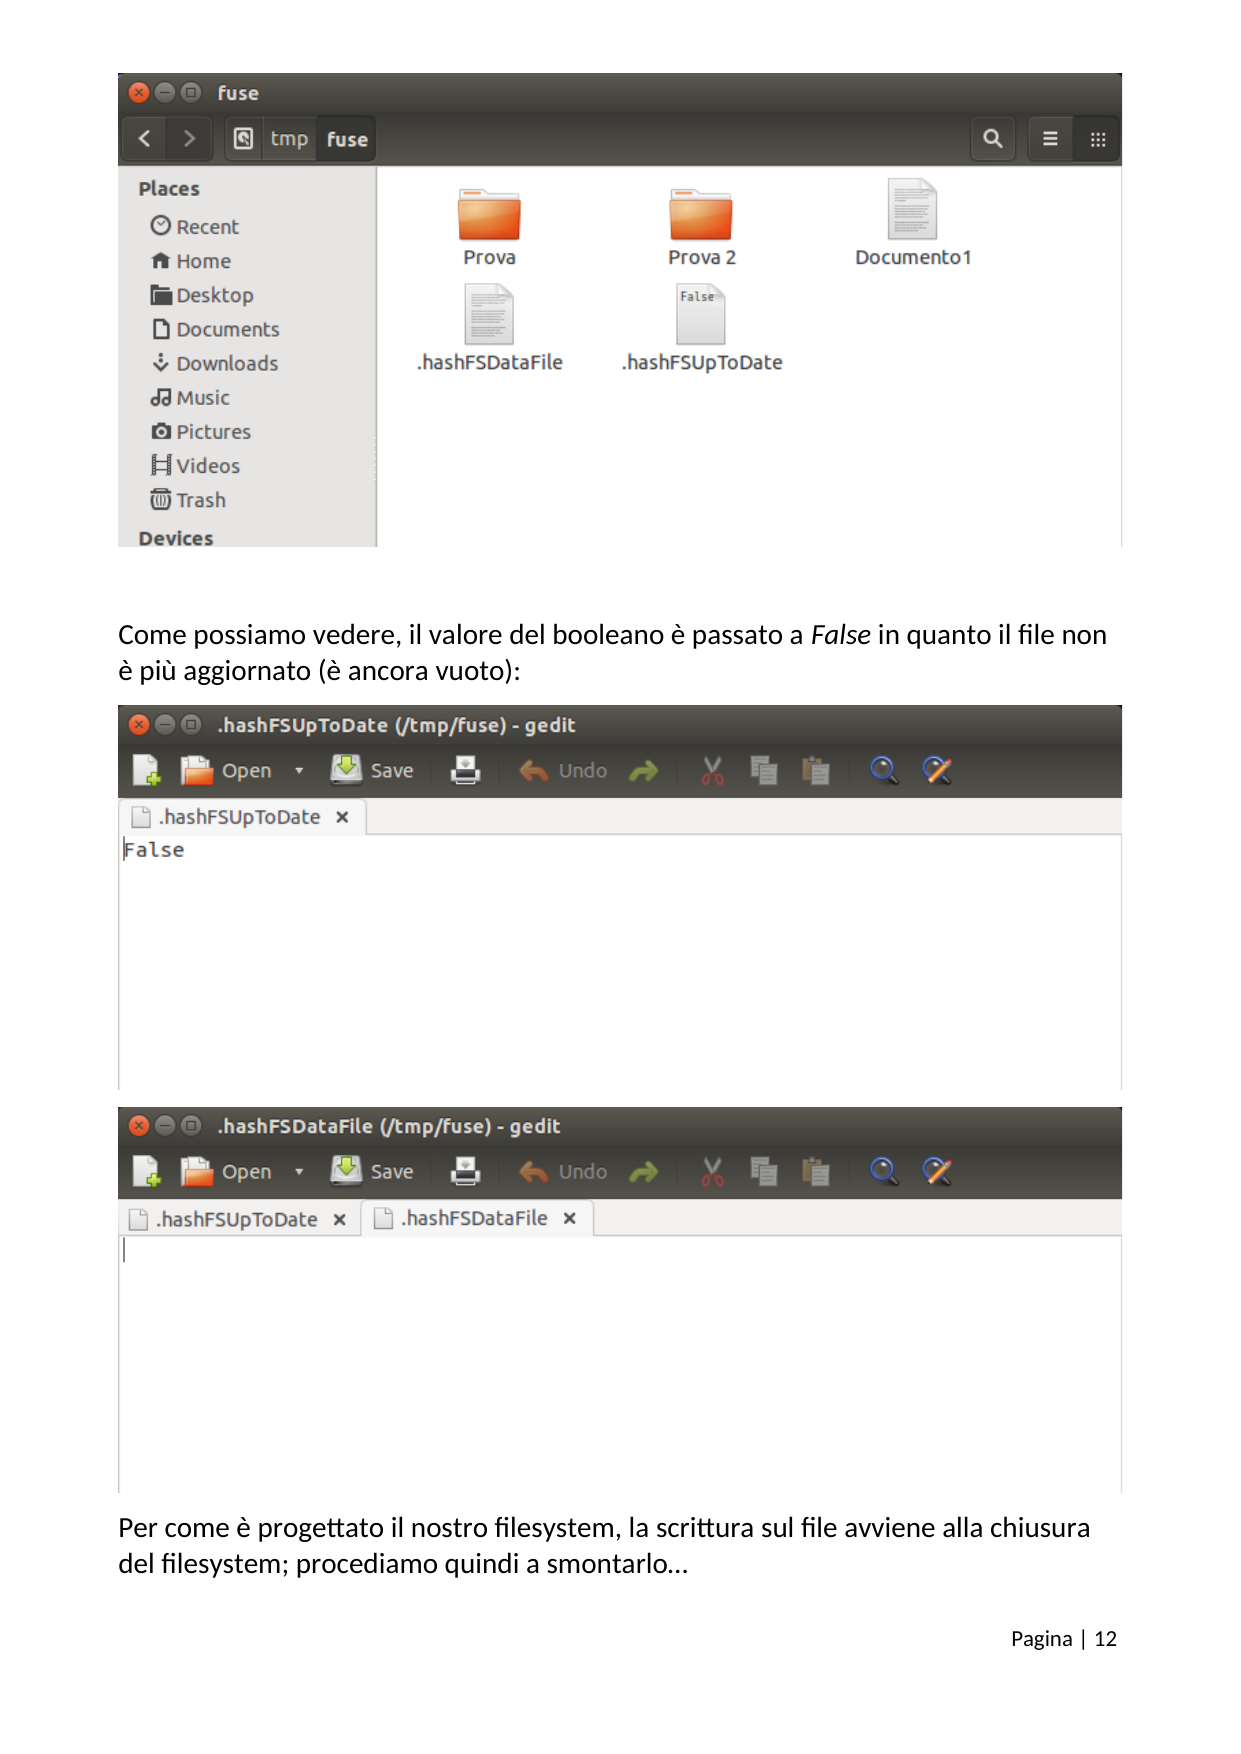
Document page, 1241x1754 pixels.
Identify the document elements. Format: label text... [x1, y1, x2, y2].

list Come possiamo vedere, il valore del booleano è passato a False in quanto il file non è più aggiornato (è ancora vuoto): [118, 616, 1122, 688]
list Per come è progettato il nostro filesystem, la scrittura sul file avviene alla chiusura del filesystem; procediamo quindi a smontarlo… [118, 1509, 1122, 1581]
